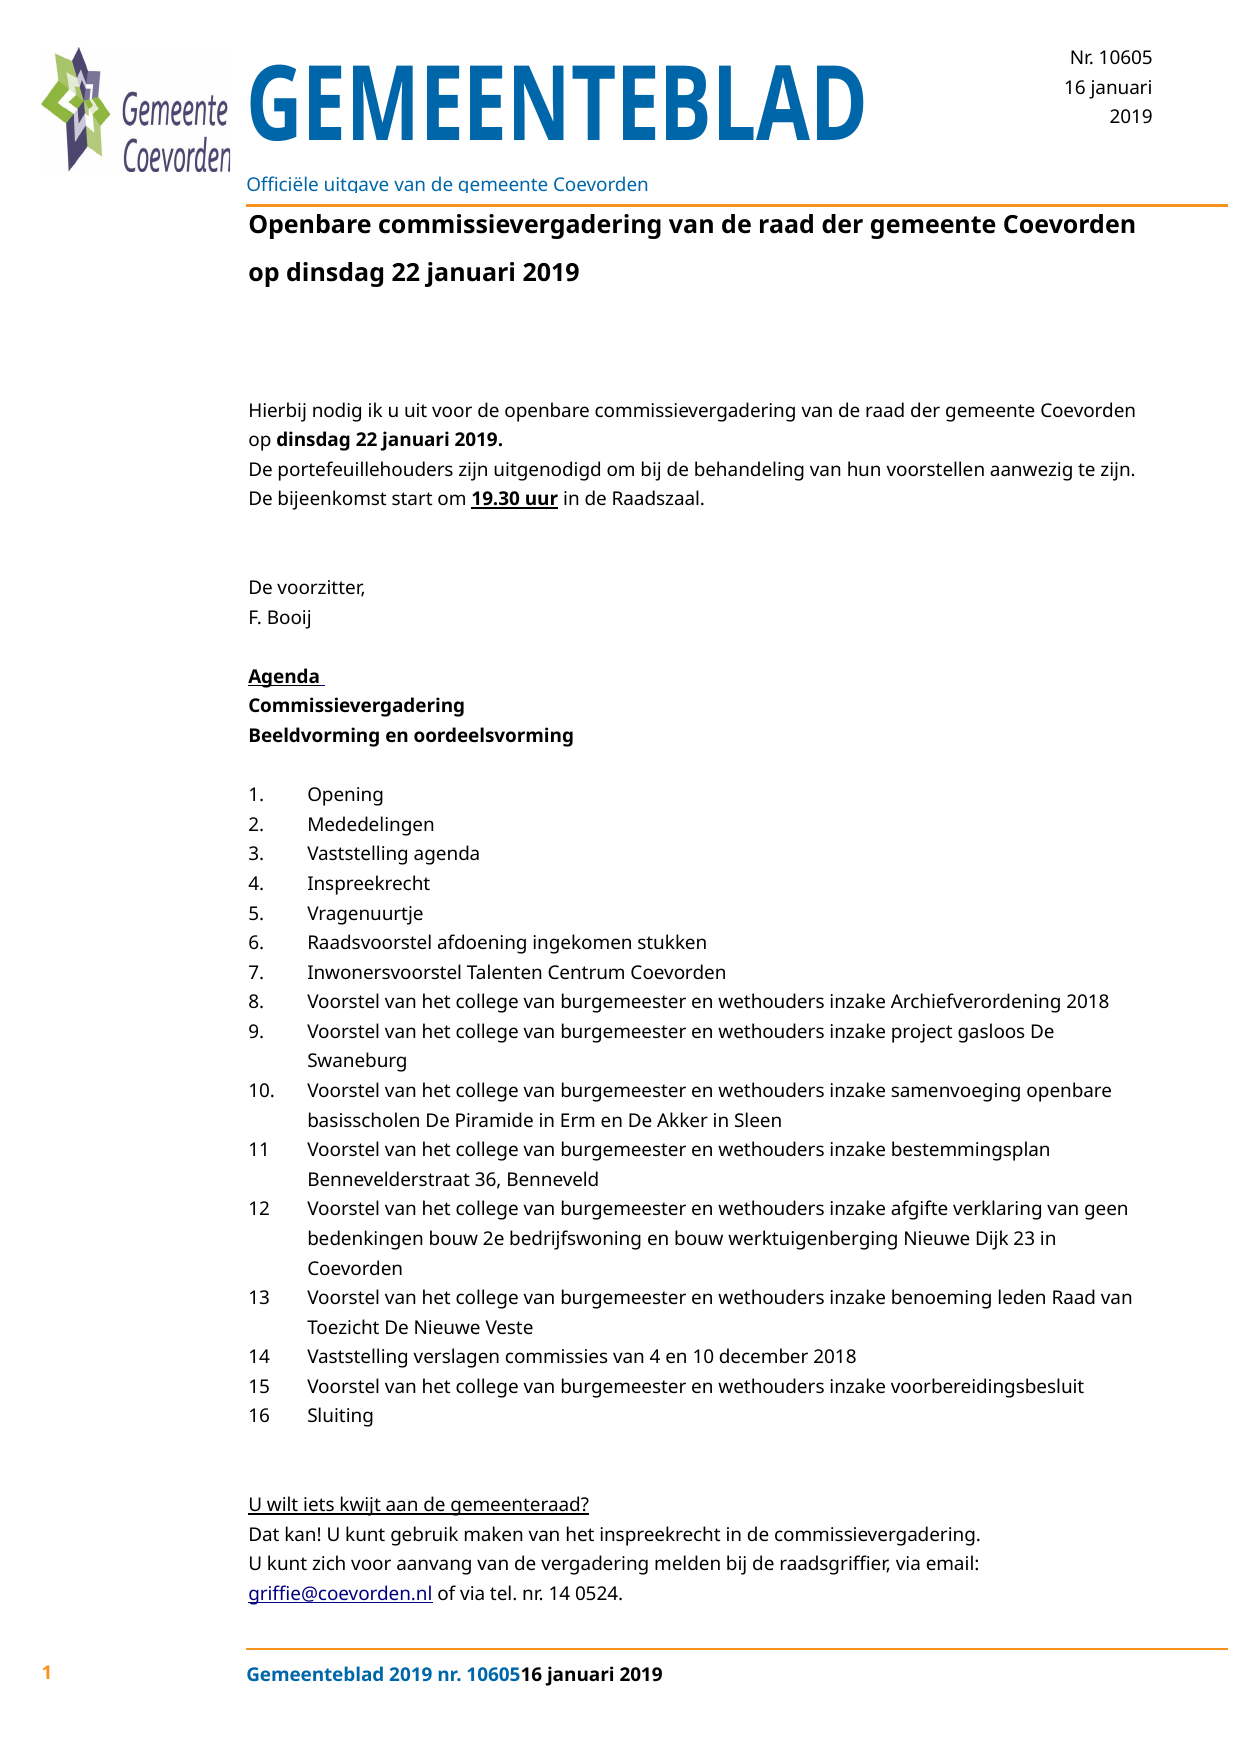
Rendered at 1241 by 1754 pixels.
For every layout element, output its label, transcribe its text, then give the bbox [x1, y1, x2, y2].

picture [41, 47, 231, 172]
text Commissievergadering [248, 693, 1152, 718]
list Vragenuurtje [248, 900, 1152, 925]
text Agenda [248, 663, 1152, 689]
text De portefeuillehouders zijn uitgenodigd om bij de behandeling van hun voorstellen aanwezig te zijn. De bijeenkomst start om 19.30 uur in de Raadszaal. [248, 456, 1152, 511]
text U wilt iets kwijt aan de gemeenteraad? [248, 1491, 1152, 1517]
text Hierbij nodig ik u uit voor de openbare commissievergadering van de raad der gemeente Coevorden op dinsdag 22 januari 2019. [248, 397, 1152, 452]
list Voorstel van het college van burgemeester en wethouders inzake voorbereidingsbesluit [248, 1373, 1152, 1399]
list Voorstel van het college van burgemeester en wethouders inzake bestemmingsplan Bennevelderstraat 36, Benneveld [248, 1136, 1152, 1192]
list Voorstel van het college van burgemeester en wethouders inzake project gasloos De Swaneburg [248, 1018, 1152, 1073]
list Voorstel van het college van burgemeester en wethouders inzake benoeming leden Raad van Toezicht De Nieuwe Veste [248, 1284, 1152, 1339]
list Voorstel van het college van burgemeester en wethouders inzake Archiefverordening 2018 [248, 988, 1152, 1014]
text Beeldvorming en oordeelsvorming [248, 722, 1152, 748]
list Voorstel van het college van burgemeester en wethouders inzake afgifte verklaring van geen bedenkingen bouw 2e bedrijfswoning en bouw werktuigenberging Nieuwe Dijk 23 in Coevorden [248, 1196, 1152, 1280]
list Vaststelling verslagen commissies van 4 en 10 december 2018 [248, 1343, 1152, 1369]
list Voorstel van het college van burgemeester en wethouders inzake samenvoeging openbare basisscholen De Piramide in Erm en De Akker in Sleen [248, 1077, 1152, 1132]
text Dat kan! U kunt gebruik maken van het inspreekrecht in de commissievergadering. [248, 1521, 1152, 1547]
list Sluiting [248, 1403, 1152, 1428]
list Inspreekrecht [248, 870, 1152, 896]
list Raadsvoorstel afdoening ingekomen stukken [248, 929, 1152, 955]
list Vaststelling agenda [248, 841, 1152, 866]
text Openbare commissievergadering van de raad der gemeente Coevorden op dinsdag 22 januari 2019 [248, 207, 1152, 288]
list Opening [248, 781, 1152, 807]
text De voorzitter, [248, 574, 1152, 600]
text U kunt zich voor aanvang van de vergadering melden bij de raadsgriffier, via email: griffie@coevorden.nl of via tel. nr. 14 0524. [248, 1551, 1152, 1606]
list Inwonersvoorstel Talenten Centrum Coevorden [248, 959, 1152, 984]
text F. Booij [248, 604, 1152, 629]
list Mededelingen [248, 811, 1152, 837]
